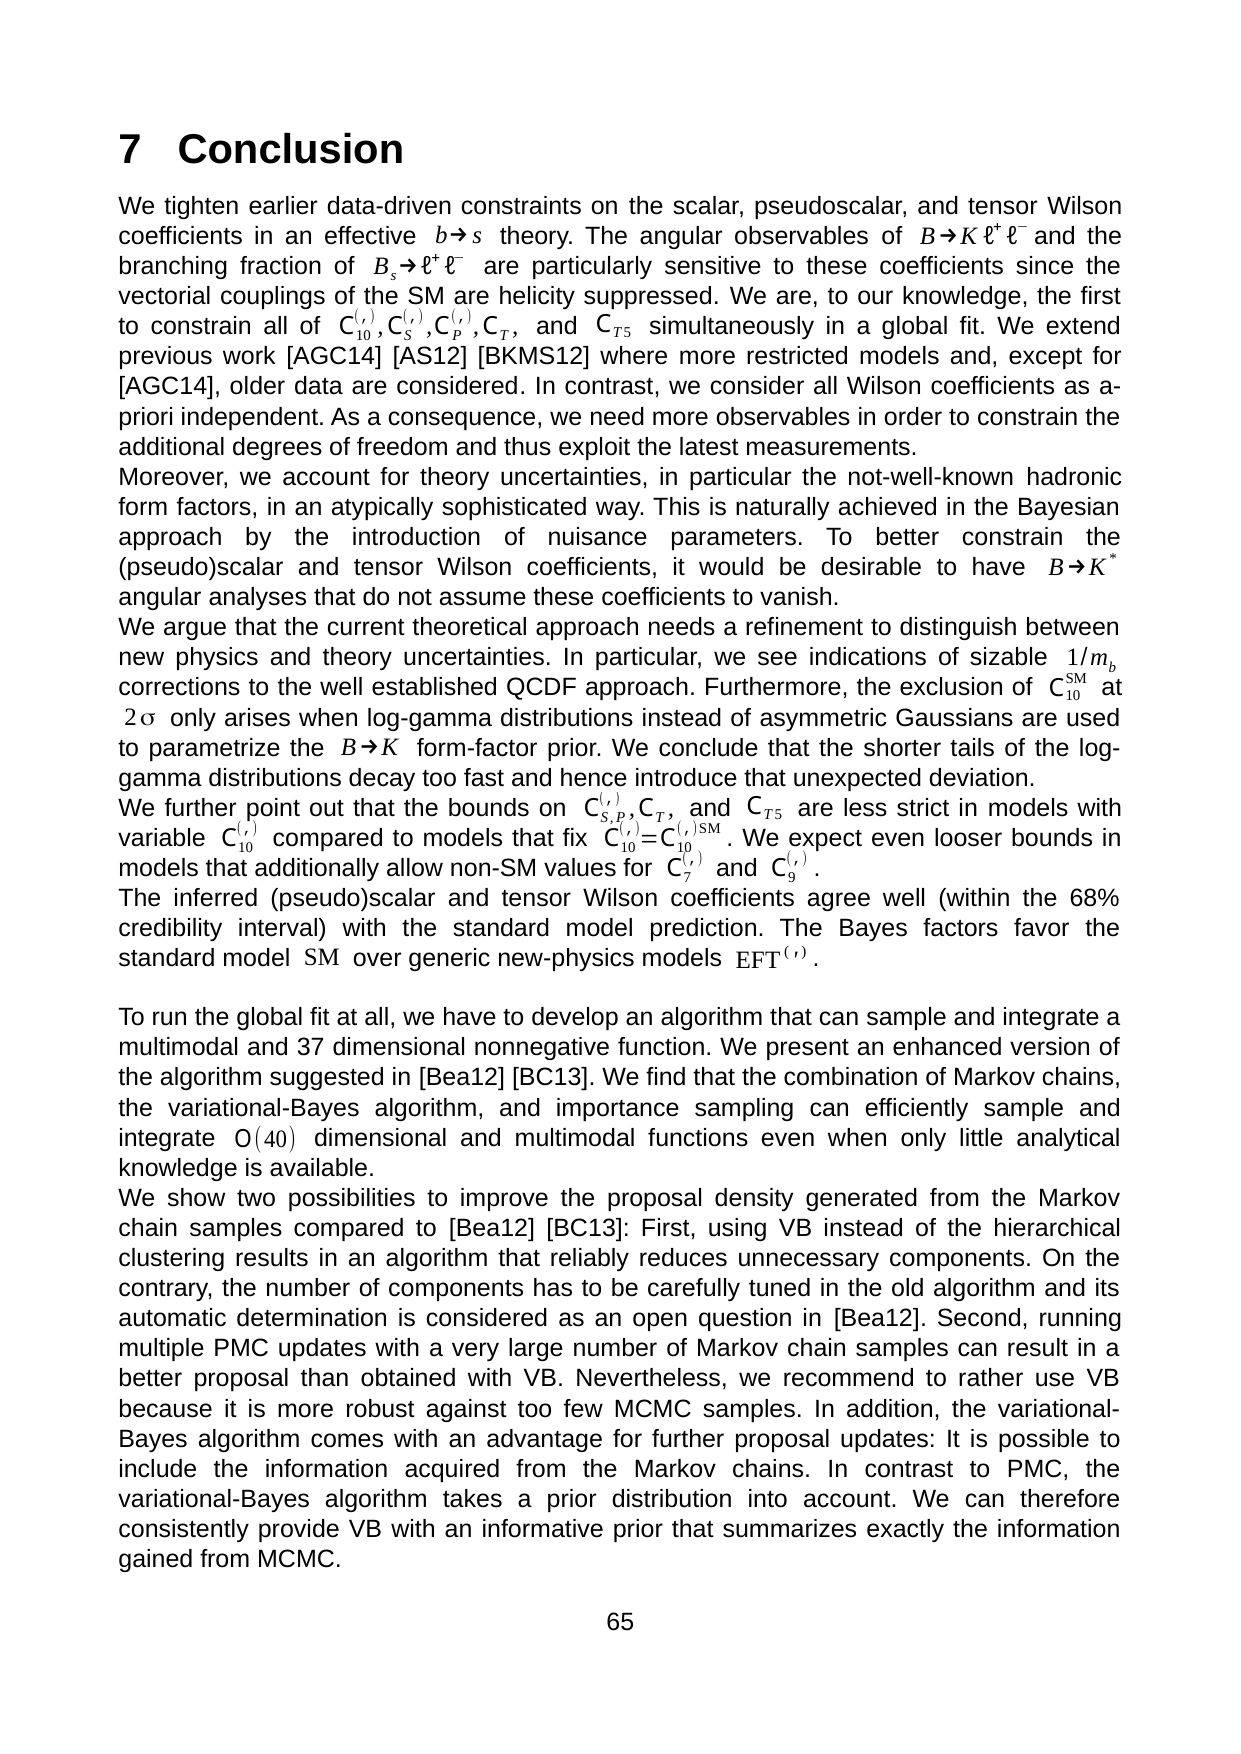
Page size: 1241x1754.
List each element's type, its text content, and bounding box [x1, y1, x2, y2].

text We tighten earlier data-driven constraints on the scalar, pseudoscalar, and tensor Wilson coefficients in an effective theory. The angular observables of and the branching fraction of are particularly sensitive to these coefficients since the vectorial couplings of the SM are helicity suppressed. We are, to our knowledge, the first to constrain all of and simultaneously in a global fit. We extend previous work [AGC14] [AS12] [BKMS12] where more restricted models and, except for [AGC14], older data are considered. In contrast, we consider all Wilson coefficients as a-priori independent. As a consequence, we need more observables in order to constrain the additional degrees of freedom and thus exploit the latest measurements. [118, 190, 1122, 461]
text We argue that the current theoretical approach needs a refinement to distinguish between new physics and theory uncertainties. In particular, we see indications of sizable corrections to the well established QCDF approach. Furthermore, the exclusion of at only arises when log-gamma distributions instead of asymmetric Gaussians are used to parametrize the form-factor prior. We conclude that the shorter tails of the log-gamma distributions decay too fast and hence introduce that unexpected deviation. [118, 612, 1122, 792]
subtitle Conclusion [118, 124, 1122, 172]
text The inferred (pseudo)scalar and tensor Wilson coefficients agree well (within the 68% credibility interval) with the standard model prediction. The Bayes factors favor the standard model over generic new-physics models . [118, 882, 1122, 973]
text Moreover, we account for theory uncertainties, in particular the not-well-known hadronic form factors, in an atypically sophisticated way. This is naturally achieved in the Bayesian approach by the introduction of nuisance parameters. To better constrain the (pseudo)scalar and tensor Wilson coefficients, it would be desirable to have angular analyses that do not assume these coefficients to vanish. [118, 461, 1122, 612]
text To run the global fit at all, we have to develop an algorithm that can sample and integrate a multimodal and 37 dimensional nonnegative function. We present an enhanced version of the algorithm suggested in [Bea12] [BC13]. We find that the combination of Markov chains, the variational-Bayes algorithm, and importance sampling can efficiently sample and integrate dimensional and multimodal functions even when only little analytical knowledge is available. [118, 1002, 1122, 1182]
text We further point out that the bounds on and are less strict in models with variable compared to models that fix . We expect even looser bounds in models that additionally allow non-SM values for and . [118, 792, 1122, 882]
text We show two possibilities to improve the proposal density generated from the Markov chain samples compared to [Bea12] [BC13]: First, using VB instead of the hierarchical clustering results in an algorithm that reliably reduces unnecessary components. On the contrary, the number of components has to be carefully tuned in the old algorithm and its automatic determination is considered as an open question in [Bea12]. Second, running multiple PMC updates with a very large number of Markov chain samples can result in a better proposal than obtained with VB. Nevertheless, we recommend to rather use VB because it is more robust against too few MCMC samples. In addition, the variational-Bayes algorithm comes with an advantage for further proposal updates: It is possible to include the information acquired from the Markov chains. In contrast to PMC, the variational-Bayes algorithm takes a prior distribution into account. We can therefore consistently provide VB with an informative prior that summarizes exactly the information gained from MCMC. [118, 1182, 1122, 1573]
